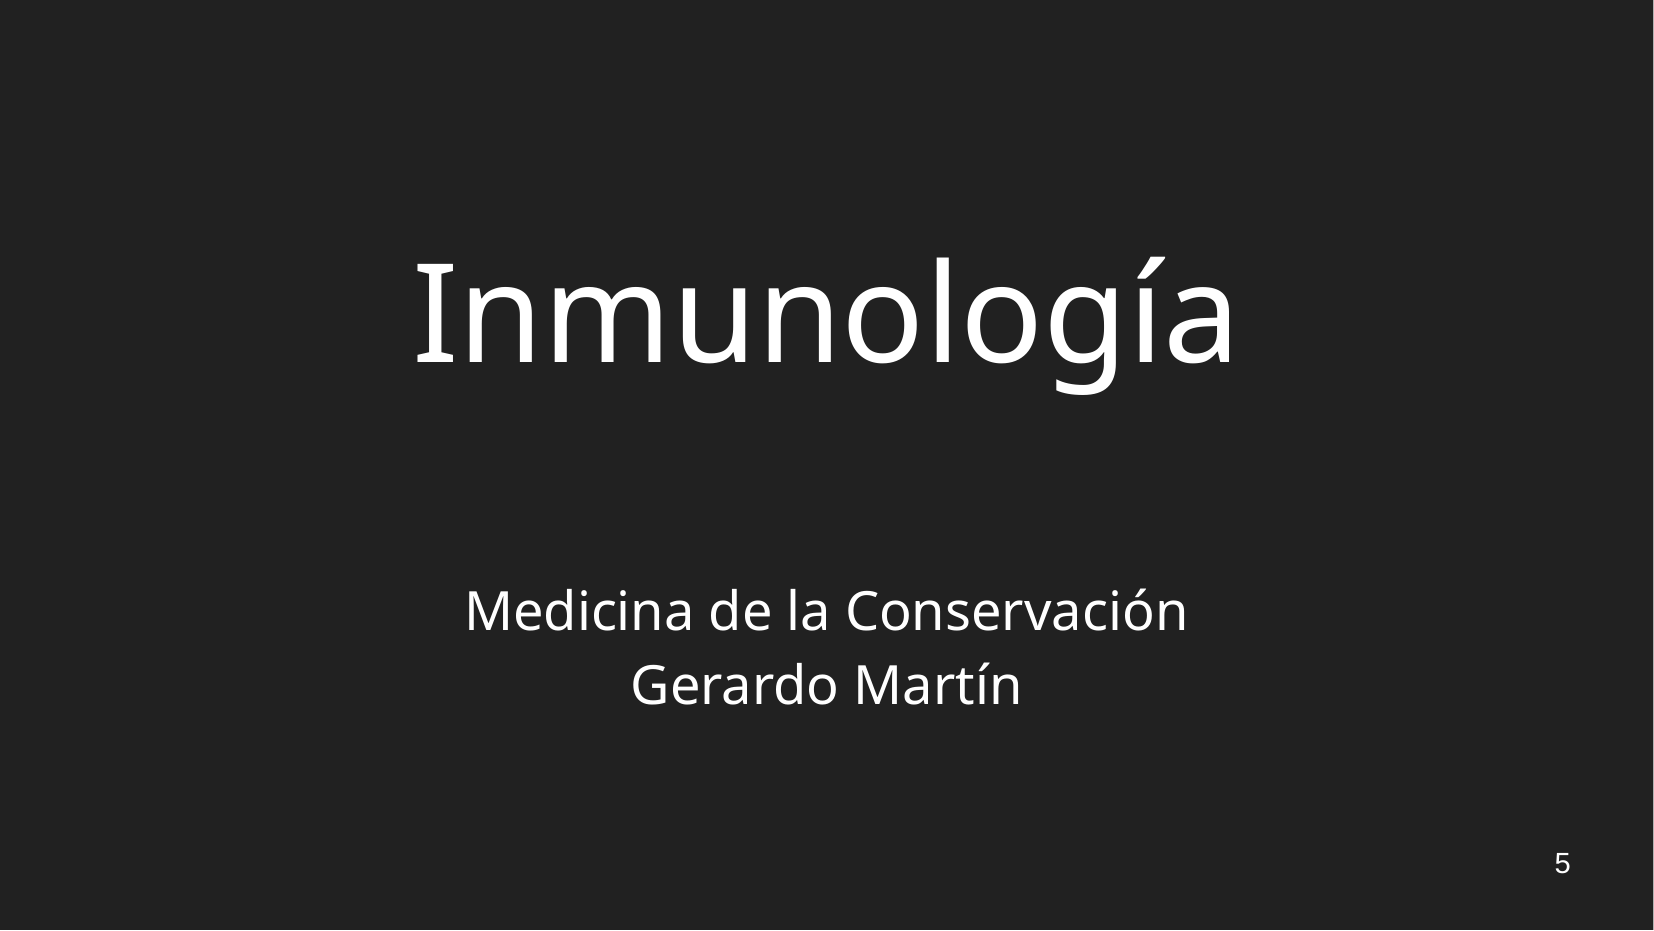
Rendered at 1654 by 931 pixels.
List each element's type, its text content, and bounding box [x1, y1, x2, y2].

subtitle Medicina de la Conservación Gerardo Martín [82, 391, 1571, 917]
title Inmunología [82, 229, 1571, 391]
